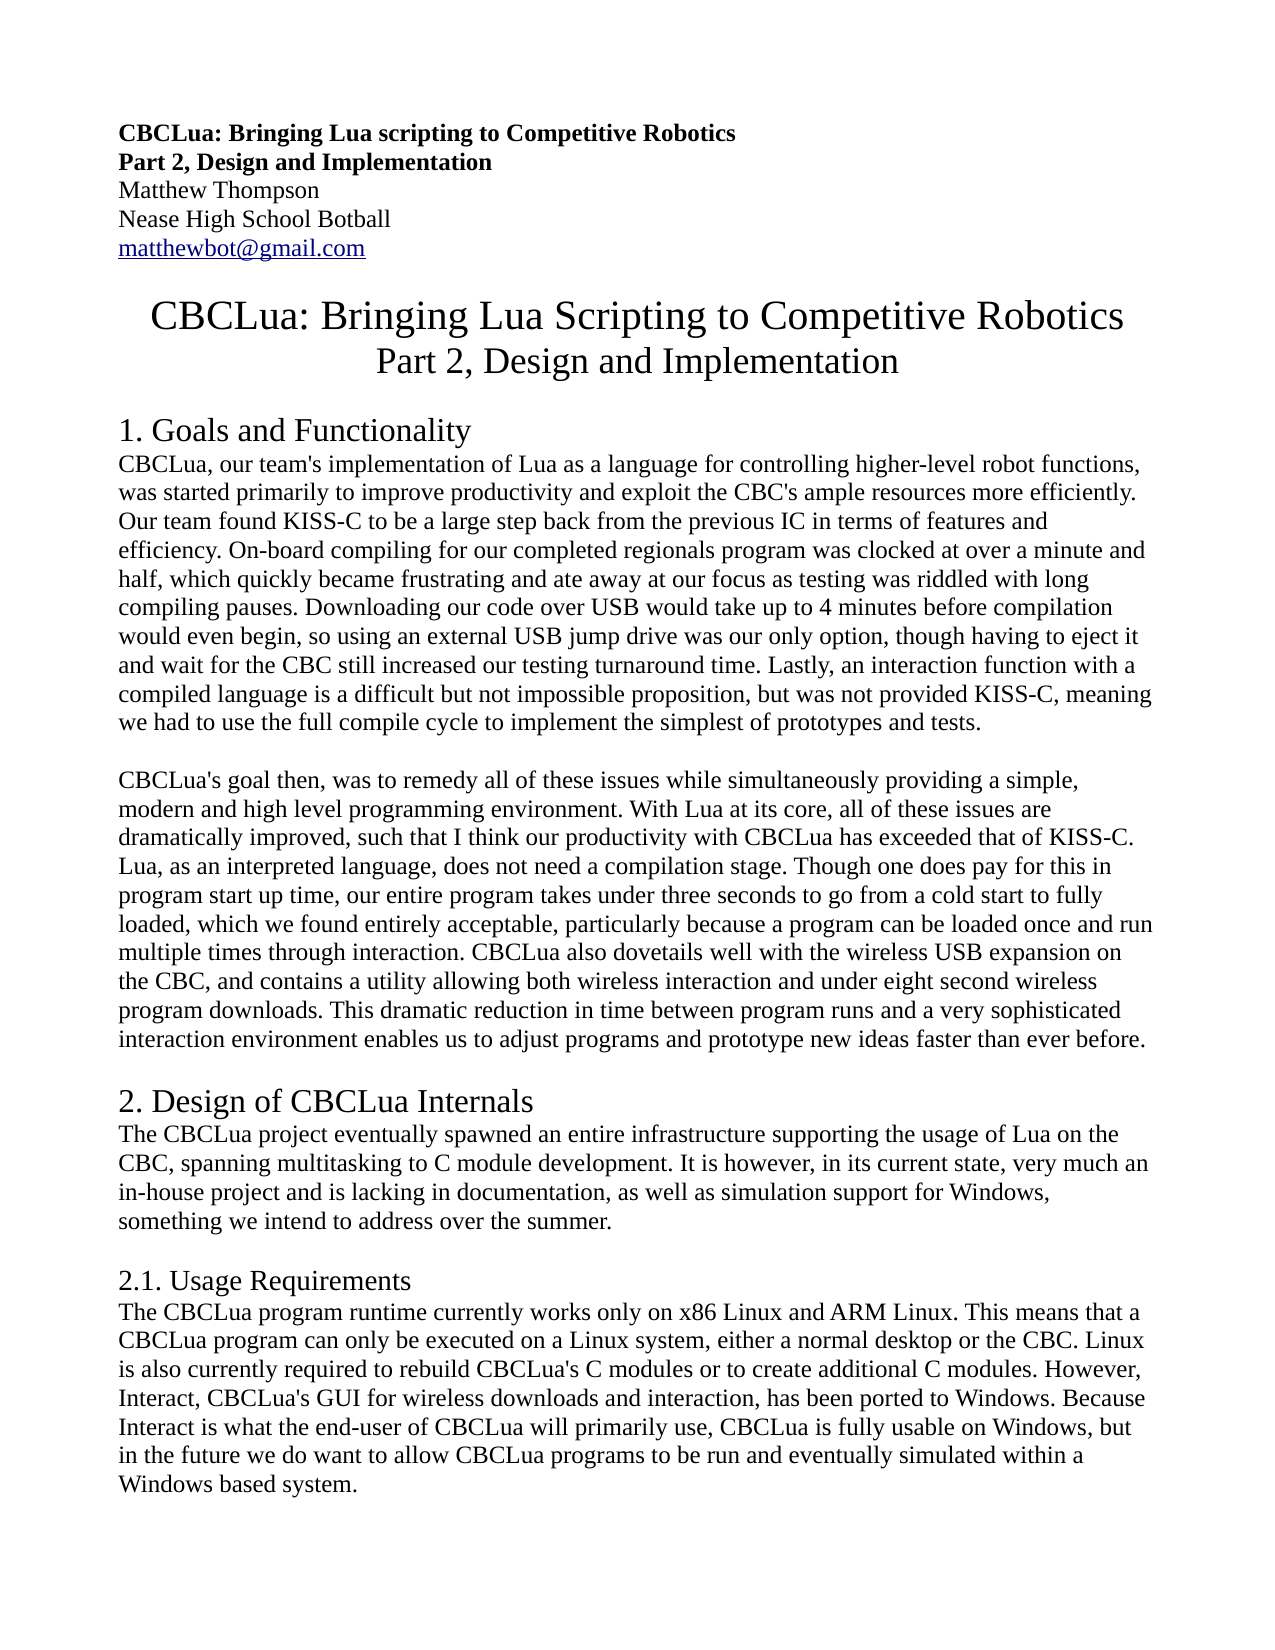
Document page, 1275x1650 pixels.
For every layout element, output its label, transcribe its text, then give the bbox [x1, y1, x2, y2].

text The CBCLua program runtime currently works only on x86 Linux and ARM Linux. This means that a CBCLua program can only be executed on a Linux system, either a normal desktop or the CBC. Linux is also currently required to rebuild CBCLua's C modules or to create additional C modules. However, Interact, CBCLua's GUI for wireless downloads and interaction, has been ported to Windows. Because Interact is what the end-user of CBCLua will primarily use, CBCLua is fully usable on Windows, but in the future we do want to allow CBCLua programs to be run and eventually simulated within a Windows based system. [118, 1297, 1157, 1498]
text 2.1. Usage Requirements [118, 1263, 1157, 1297]
text CBCLua: Bringing Lua Scripting to Competitive Robotics [118, 291, 1157, 338]
text The CBCLua project eventually spawned an entire infrastructure supporting the usage of Lua on the CBC, spanning multitasking to C module development. It is however, in its current state, very much an in-house project and is lacking in documentation, as well as simulation support for Windows, something we intend to address over the summer. [118, 1119, 1157, 1234]
text CBCLua's goal then, was to remedy all of these issues while simultaneously providing a simple, modern and high level programming environment. With Lua at its core, all of these issues are dramatically improved, such that I think our productivity with CBCLua has exceeded that of KISS-C. Lua, as an interpreted language, does not need a compilation stage. Though one does pay for this in program start up time, our entire program takes under three seconds to go from a cold start to fully loaded, which we found entirely acceptable, particularly because a program can be loaded once and run multiple times through interaction. CBCLua also dovetails well with the wireless USB expansion on the CBC, and contains a utility allowing both wireless interaction and under eight second wireless program downloads. This dramatic reduction in time between program runs and a very sophisticated interaction environment enables us to adjust programs and prototype new ideas faster than ever before. [118, 765, 1157, 1052]
text 1. Goals and Functionality [118, 410, 1157, 449]
text matthewbot@gmail.com [118, 233, 1157, 262]
text Matthew Thompson Nease High School Botball [118, 176, 1157, 233]
text Part 2, Design and Implementation [118, 338, 1157, 382]
text CBCLua: Bringing Lua scripting to Competitive Robotics [118, 118, 1157, 147]
text CBCLua, our team's implementation of Lua as a language for controlling higher-level robot functions, was started primarily to improve productivity and exploit the CBC's ample resources more efficiently. Our team found KISS-C to be a large step back from the previous IC in terms of features and efficiency. On-board compiling for our completed regionals program was clocked at over a minute and half, which quickly became frustrating and ate away at our focus as testing was riddled with long compiling pauses. Downloading our code over USB would take up to 4 minutes before compilation would even begin, so using an external USB jump drive was our only option, though having to eject it and wait for the CBC still increased our testing turnaround time. Lastly, an interaction function with a compiled language is a difficult but not impossible proposition, but was not provided KISS-C, meaning we had to use the full compile cycle to implement the simplest of prototypes and tests. [118, 449, 1157, 736]
text Part 2, Design and Implementation [118, 147, 1157, 176]
text 2. Design of CBCLua Internals [118, 1081, 1157, 1119]
